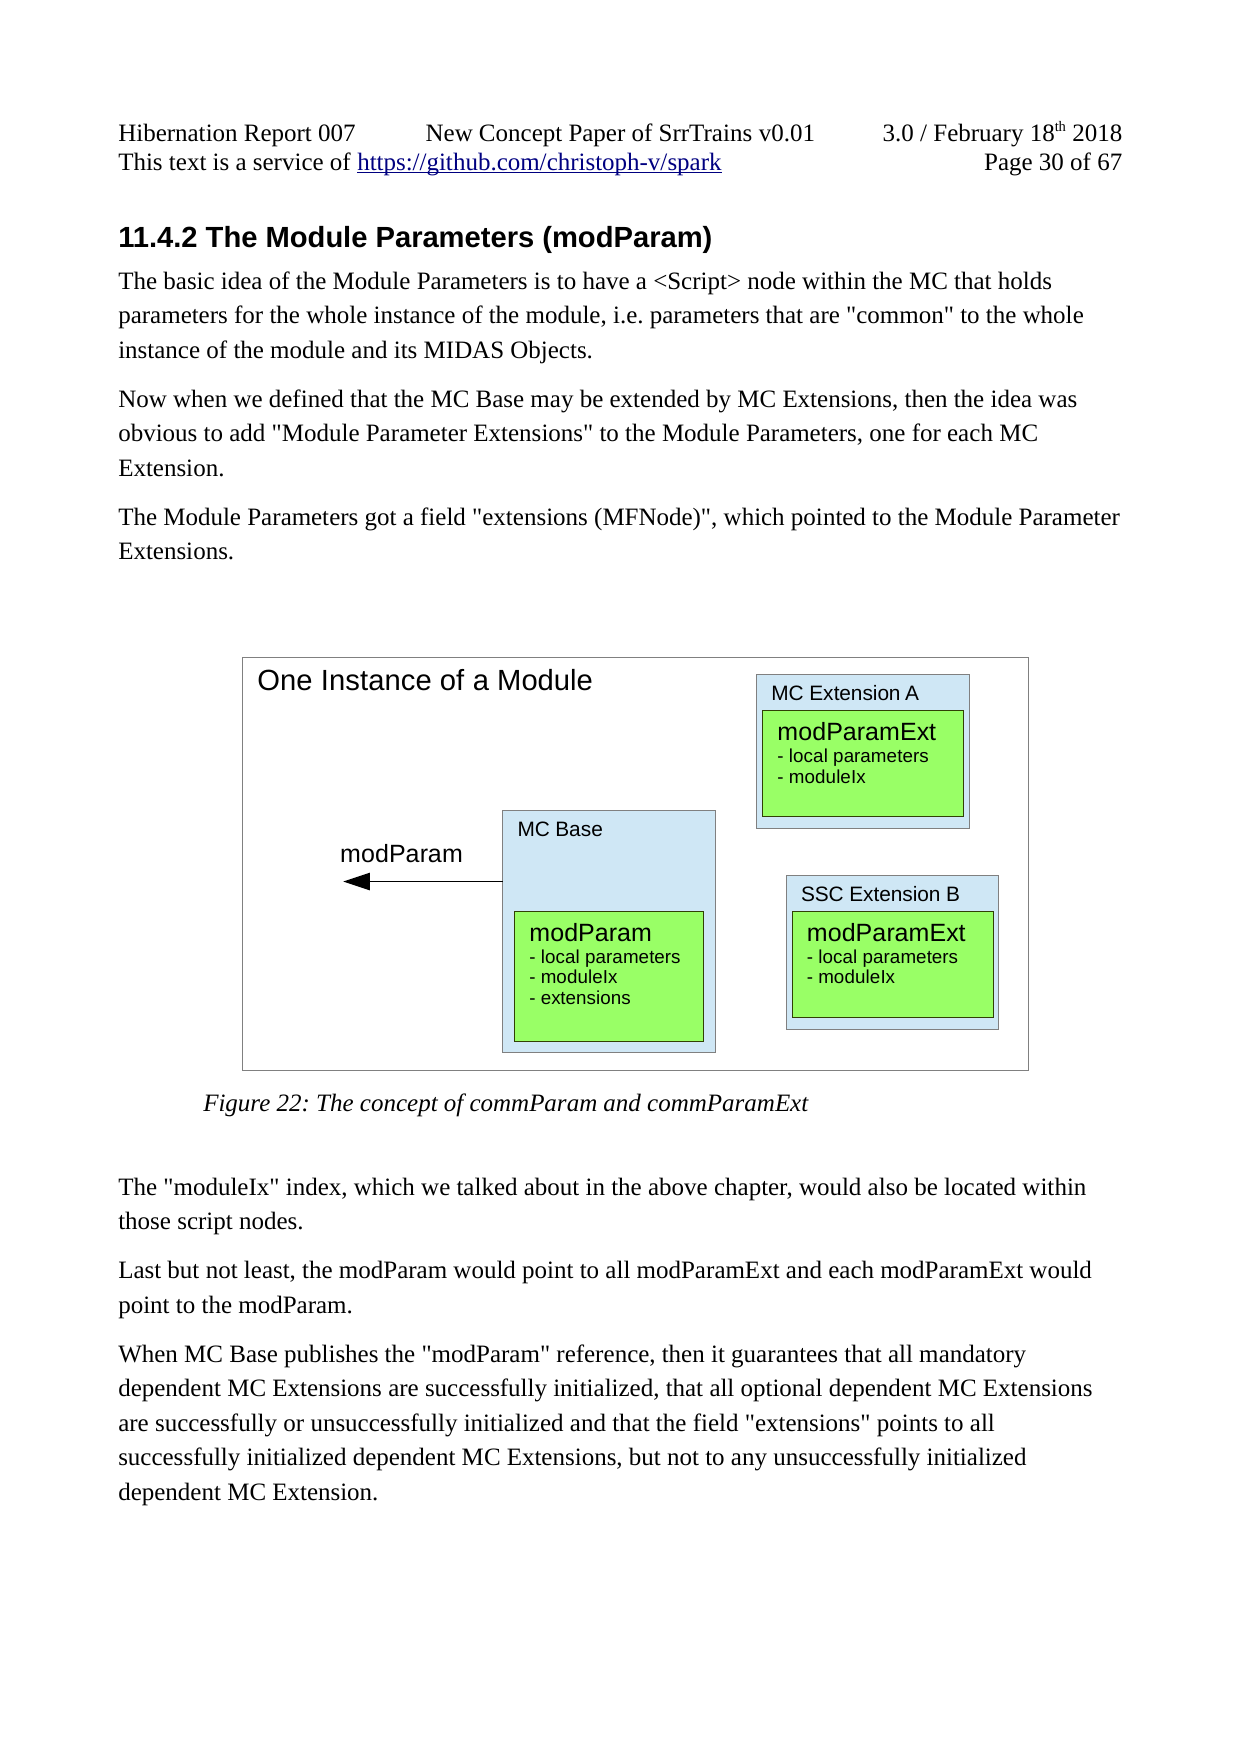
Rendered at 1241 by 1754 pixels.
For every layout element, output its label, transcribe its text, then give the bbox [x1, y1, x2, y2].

text Last but not least, the modParam would point to all modParamExt and each modParamExt would point to the modParam. [118, 1255, 1122, 1319]
text When MC Base publishes the "modParam" reference, then it guarantees that all mandatory dependent MC Extensions are successfully initialized, that all optional dependent MC Extensions are successfully or unsuccessfully initialized and that the field "extensions" points to all successfully initialized dependent MC Extensions, but not to any unsuccessfully initialized dependent MC Extension. [118, 1339, 1122, 1506]
text The "moduleIx" index, which we talked about in the above chapter, would also be located within those script nodes. [118, 1172, 1122, 1235]
text The Module Parameters got a field "extensions (MFNode)", which pointed to the Module Parameter Extensions. [118, 502, 1122, 565]
text Figure 22: The concept of commParam and commParamExt [203, 647, 1037, 1117]
text The basic idea of the Module Parameters is to have a <Script> node within the MC that holds parameters for the whole instance of the module, i.e. parameters that are "common" to the whole instance of the module and its MIDAS Objects. [118, 266, 1122, 363]
text Now when we defined that the MC Base may be extended by MC Extensions, then the idea was obvious to add "Module Parameter Extensions" to the Module Parameters, one for each MC Extension. [118, 384, 1122, 481]
subtitle 11.4.2 The Module Parameters (modParam) [118, 220, 1122, 253]
